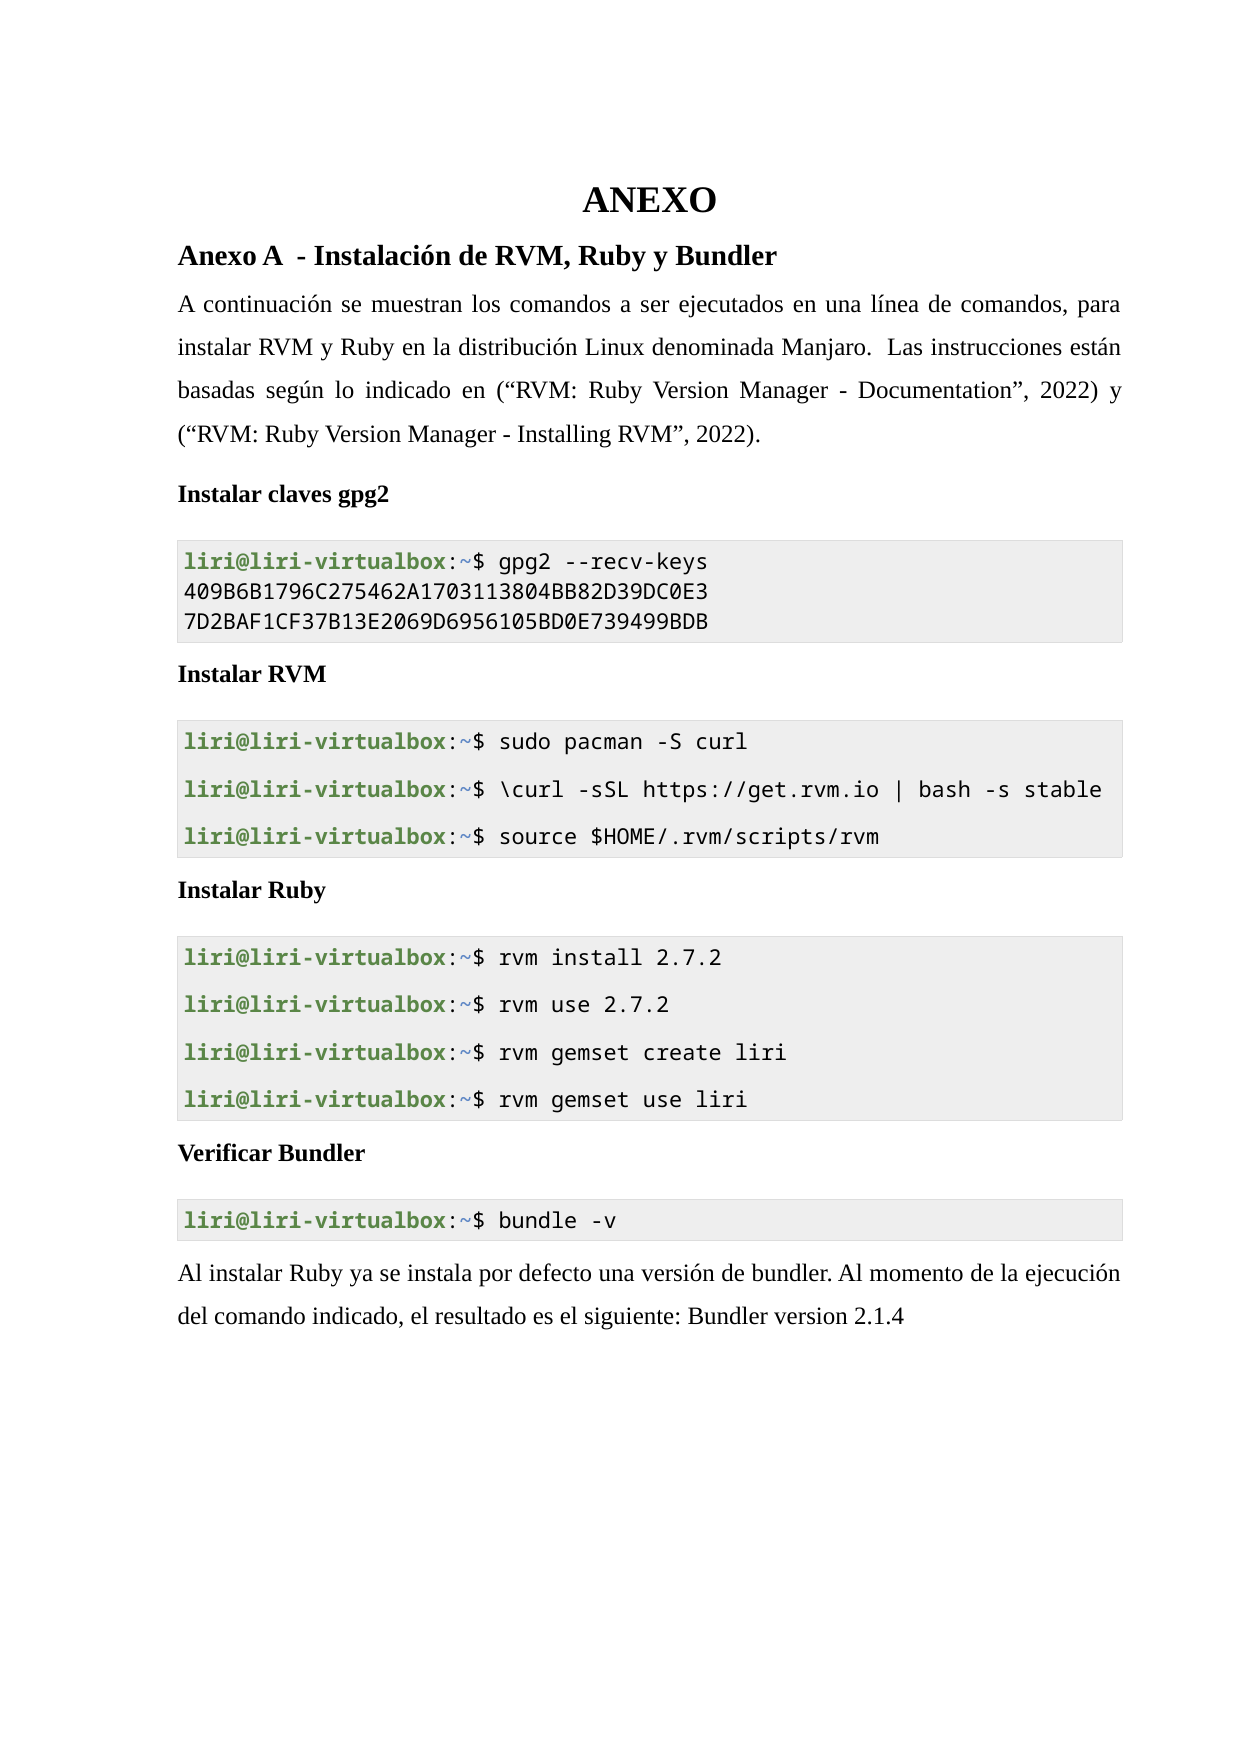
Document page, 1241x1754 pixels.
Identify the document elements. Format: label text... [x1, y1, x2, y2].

text Instalar claves gpg2 [177, 479, 1122, 508]
text A continuación se muestran los comandos a ser ejecutados en una línea de comandos, para instalar RVM y Ruby en la distribución Linux denominada Manjaro. Las instrucciones están basadas según lo indicado en (“RVM: Ruby Version Manager - Documentation”, 2022)⁠ y (“RVM: Ruby Version Manager - Installing RVM”, 2022)⁠. [177, 289, 1122, 447]
text Instalar RVM [177, 659, 1122, 688]
text liri@liri-virtualbox:~$ rvm use 2.7.2 [178, 983, 1122, 1019]
text liri@liri-virtualbox:~$ bundle -v [178, 1200, 1122, 1240]
text liri@liri-virtualbox:~$ gpg2 --recv-keys 409B6B1796C275462A1703113804BB82D39DC0E3 7D2BAF1CF37B13E2069D6956105BD0E739499BDB [178, 541, 1122, 642]
text liri@liri-virtualbox:~$ rvm gemset create liri [178, 1031, 1122, 1067]
text liri@liri-virtualbox:~$ sudo pacman -S curl [178, 721, 1122, 756]
list Anexo [177, 177, 1122, 220]
text Verificar Bundler [177, 1138, 1122, 1167]
text liri@liri-virtualbox:~$ rvm gemset use liri [178, 1078, 1122, 1120]
list Anexo A - Instalación de RVM, Ruby y Bundler [177, 238, 1122, 272]
text liri@liri-virtualbox:~$ \curl -sSL https://get.rvm.io | bash -s stable [178, 768, 1122, 804]
text liri@liri-virtualbox:~$ rvm install 2.7.2 [178, 937, 1122, 972]
text liri@liri-virtualbox:~$ source $HOME/.rvm/scripts/rvm [178, 815, 1122, 857]
text Instalar Ruby [177, 875, 1122, 904]
text Al instalar Ruby ya se instala por defecto una versión de bundler. Al momento de la ejecución del comando indicado, el resultado es el siguiente: Bundler version 2.1.4 [177, 1258, 1122, 1330]
